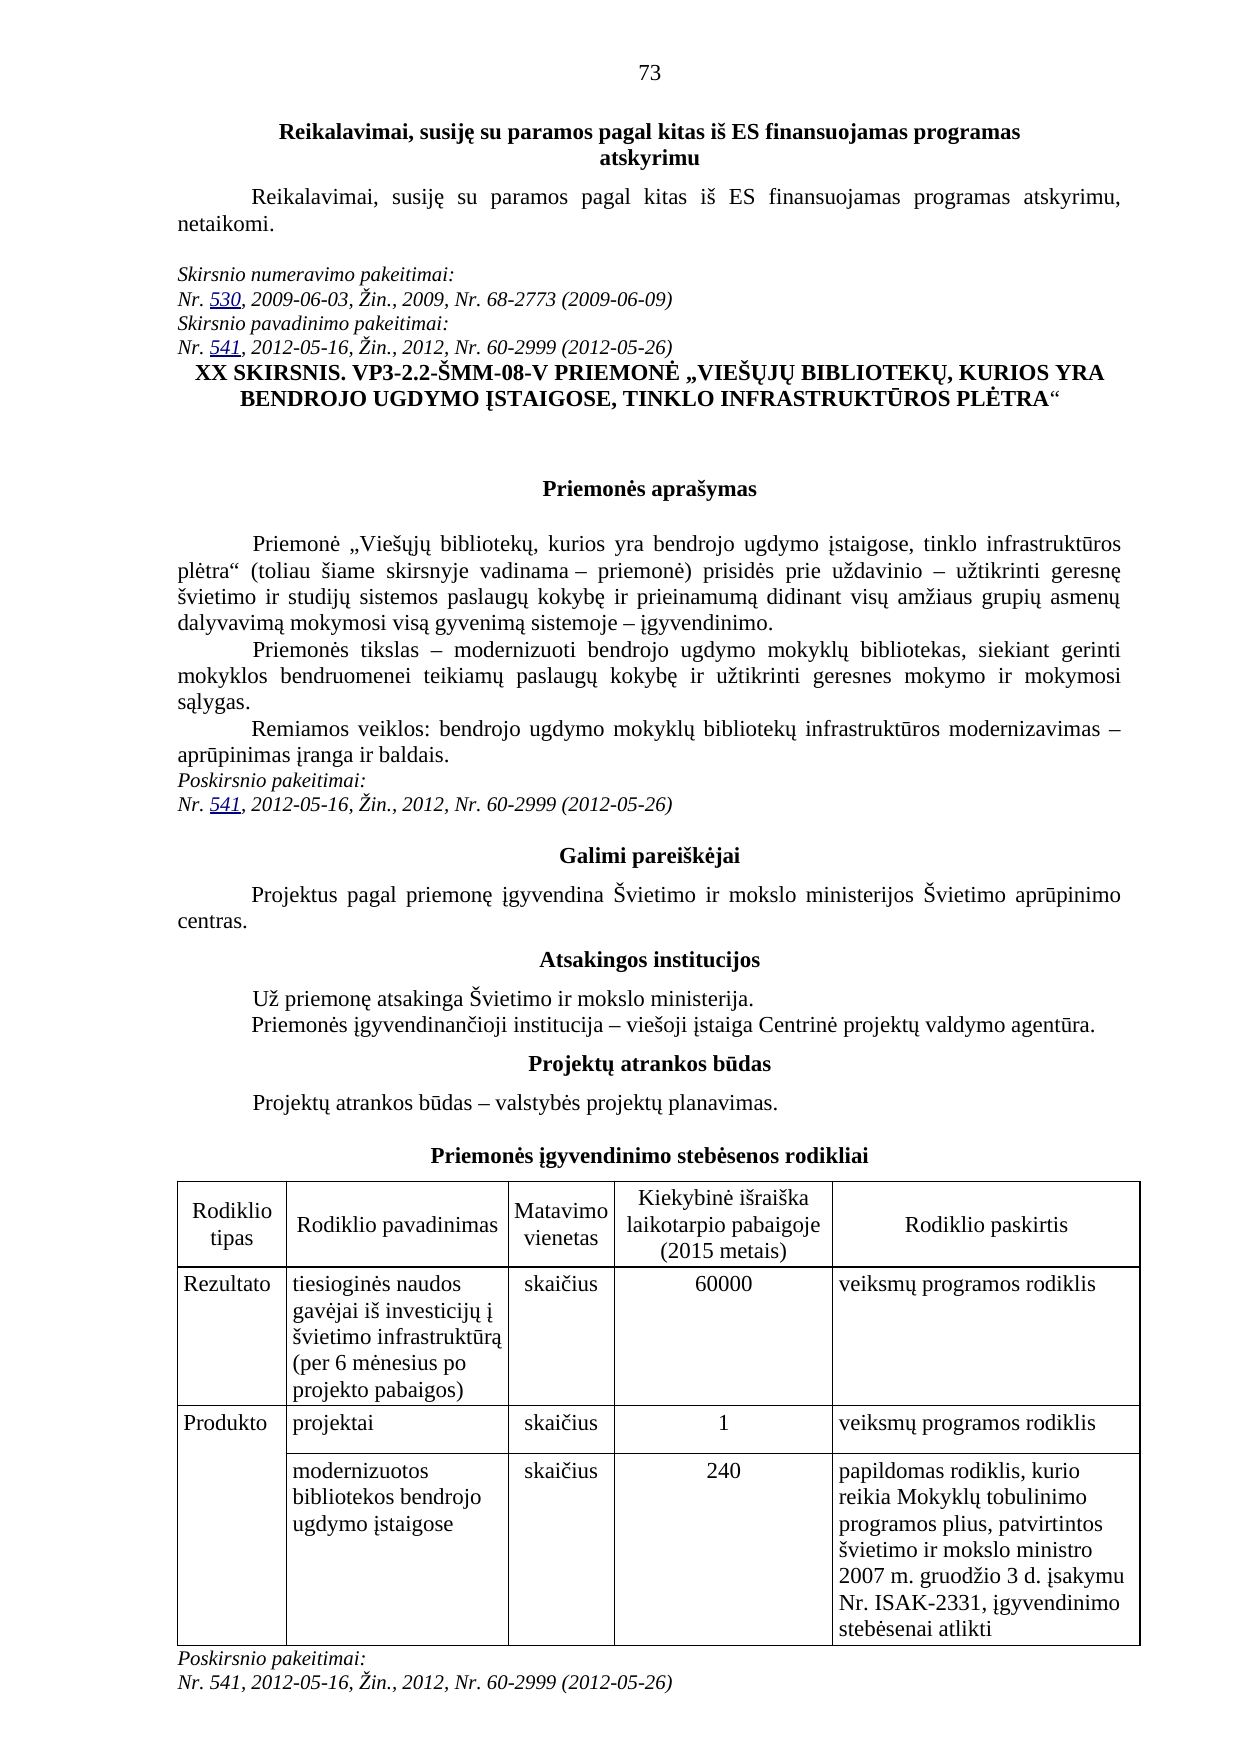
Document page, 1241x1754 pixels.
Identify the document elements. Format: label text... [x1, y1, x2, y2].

table_cell modernizuotos bibliotekos bendrojo ugdymo įstaigose [287, 1454, 508, 1644]
text Priemonė „Viešųjų bibliotekų, kurios yra bendrojo ugdymo įstaigose, tinklo infrastruktūros plėtra“ (toliau šiame skirsnyje vadinama – priemonė) prisidės prie uždavinio – užtikrinti geresnę švietimo ir studijų sistemos paslaugų kokybę ir prieinamumą didinant visų amžiaus grupių asmenų dalyvavimą mokymosi visą gyvenimą sistemoje – įgyvendinimo. [177, 530, 1122, 636]
table_cell projektai [287, 1406, 508, 1453]
table_header Matavimo vienetas [509, 1182, 614, 1266]
text Nr. 541, 2012-05-16, Žin., 2012, Nr. 60-2999 (2012-05-26) [177, 792, 1122, 816]
text Priemonės įgyvendinančioji institucija – viešoji įstaiga Centrinė projektų valdymo agentūra. [177, 1011, 1122, 1038]
text Reikalavimai, susiję su paramos pagal kitas iš ES finansuojamas programas atskyrimu [177, 118, 1122, 171]
table_cell tiesioginės naudos gavėjai iš investicijų į švietimo infrastruktūrą (per 6 mėnesius po projekto pabaigos) [287, 1268, 508, 1405]
text Priemonės aprašymas [177, 475, 1122, 502]
table_cell papildomas rodiklis, kurio reikia Mokyklų tobulinimo programos plius, patvirtintos švietimo ir mokslo ministro 2007 m. gruodžio 3 d. įsakymu Nr. ISAK-2331, įgyvendinimo stebėsenai atlikti [833, 1454, 1139, 1644]
text Priemonės įgyvendinimo stebėsenos rodikliai [177, 1142, 1122, 1168]
table_cell skaičius [509, 1406, 614, 1453]
table_header Rodiklio tipas [178, 1182, 286, 1266]
table_cell 240 [615, 1454, 832, 1644]
text Nr. 530, 2009-06-03, Žin., 2009, Nr. 68-2773 (2009-06-09) [177, 286, 1122, 311]
text Už priemonę atsakinga Švietimo ir mokslo ministerija. [215, 985, 1122, 1011]
text Atsakingos institucijos [177, 946, 1122, 972]
table_cell 60000 [615, 1268, 832, 1405]
text Skirsnio numeravimo pakeitimai: [177, 262, 1122, 286]
table_cell veiksmų programos rodiklis [833, 1406, 1139, 1453]
text Projektų atrankos būdas [177, 1050, 1122, 1076]
text Skirsnio pavadinimo pakeitimai: [177, 311, 1122, 334]
text Galimi pareiškėjai [177, 842, 1122, 868]
table_header Rodiklio paskirtis [833, 1182, 1139, 1266]
text Nr. 541, 2012-05-16, Žin., 2012, Nr. 60-2999 (2012-05-26) [177, 1669, 1122, 1694]
text Remiamos veiklos: bendrojo ugdymo mokyklų bibliotekų infrastruktūros modernizavimas – aprūpinimas įranga ir baldais. [177, 715, 1122, 767]
table_cell Rezultato [178, 1268, 286, 1405]
table_cell skaičius [509, 1268, 614, 1405]
text Priemonės tikslas – modernizuoti bendrojo ugdymo mokyklų bibliotekas, siekiant gerinti mokyklos bendruomenei teikiamų paslaugų kokybę ir užtikrinti geresnes mokymo ir mokymosi sąlygas. [177, 636, 1122, 715]
table_cell Produkto [178, 1406, 286, 1644]
text XX SKIRSNIS. VP3-2.2-ŠMM-08-V PRIEMONĖ „VIEŠŲJŲ BIBLIOTEKŲ, KURIOS YRA BENDROJO UGDYMO ĮSTAIGOSE, TINKLO INFRASTRUKTŪROS PLĖTRA“ [177, 359, 1122, 411]
table_header Kiekybinė išraiška laikotarpio pabaigoje (2015 metais) [615, 1182, 832, 1266]
text Projektų atrankos būdas – valstybės projektų planavimas. [215, 1089, 1122, 1115]
table_header Rodiklio pavadinimas [287, 1182, 508, 1266]
text Poskirsnio pakeitimai: [177, 1646, 1122, 1669]
text Poskirsnio pakeitimai: [177, 767, 1122, 792]
text Reikalavimai, susiję su paramos pagal kitas iš ES finansuojamas programas atskyrimu, netaikomi. [177, 183, 1122, 236]
table_cell veiksmų programos rodiklis [833, 1268, 1139, 1405]
table_cell 1 [615, 1406, 832, 1453]
text Nr. 541, 2012-05-16, Žin., 2012, Nr. 60-2999 (2012-05-26) [177, 334, 1122, 359]
table_cell skaičius [509, 1454, 614, 1644]
text Projektus pagal priemonę įgyvendina Švietimo ir mokslo ministerijos Švietimo aprūpinimo centras. [177, 881, 1122, 933]
